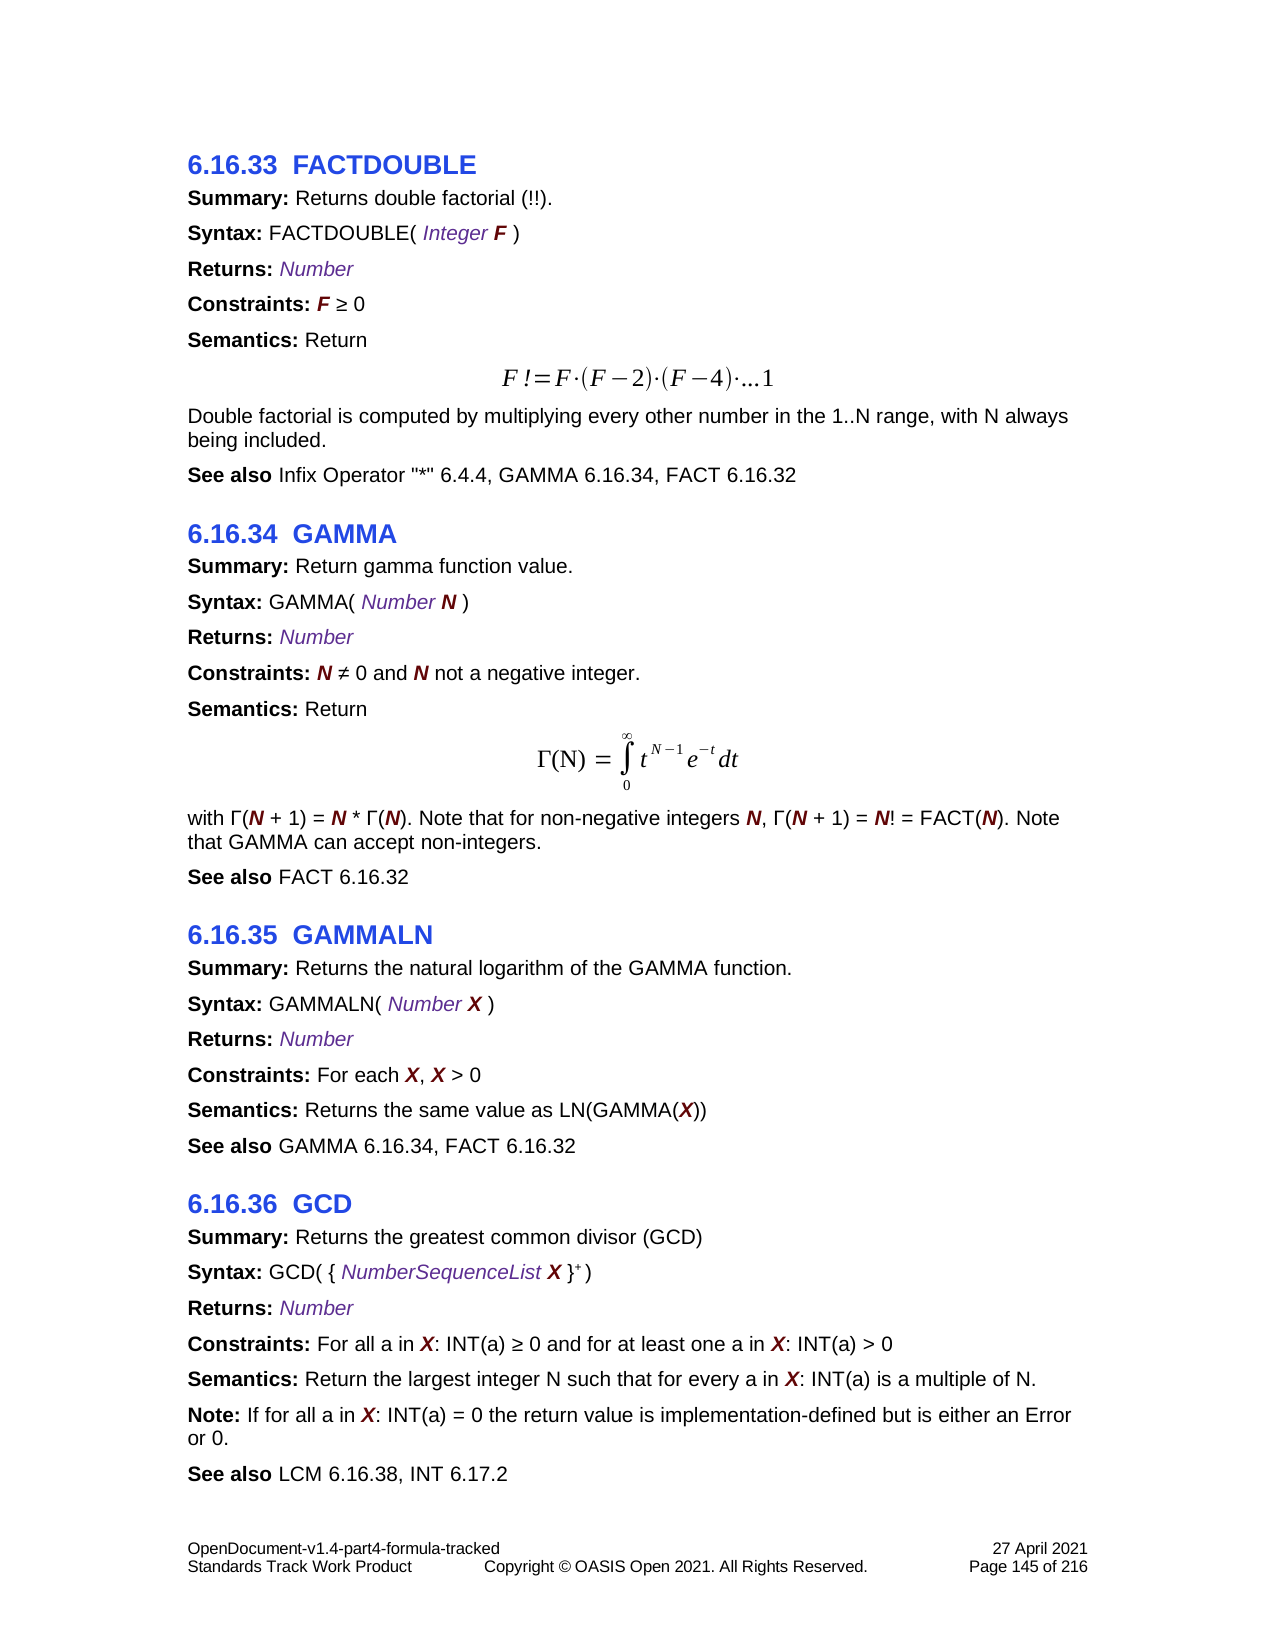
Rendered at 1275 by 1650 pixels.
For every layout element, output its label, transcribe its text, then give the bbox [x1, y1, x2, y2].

text Syntax: GAMMALN( Number X ) [187, 992, 1088, 1016]
text Summary: Returns the natural logarithm of the GAMMA function. [187, 956, 1088, 980]
text Semantics: Return [187, 328, 1088, 352]
text Double factorial is computed by multiplying every other number in the 1..N range, with N always being included. [187, 405, 1088, 452]
text See also FACT 6.16.32 [187, 866, 1088, 889]
text Constraints: F ≥ 0 [187, 293, 1088, 316]
text Semantics: Return the largest integer N such that for every a in X: INT(a) is a multiple of N. [187, 1368, 1088, 1391]
text Returns: Number [187, 1296, 1088, 1320]
text Syntax: GAMMA( Number N ) [187, 590, 1088, 614]
text with Γ(N + 1) = N * Γ(N). Note that for non-negative integers N, Γ(N + 1) = N! = FACT(N). Note that GAMMA can accept non-integers. [187, 807, 1088, 854]
text Constraints: For each X, X > 0 [187, 1063, 1088, 1087]
text Summary: Return gamma function value. [187, 554, 1088, 578]
subtitle GAMMALN [187, 920, 1088, 950]
text Constraints: For all a in X: INT(a) ≥ 0 and for at least one a in X: INT(a) > 0 [187, 1332, 1088, 1356]
text Constraints: N ≠ 0 and N not a negative integer. [187, 661, 1088, 685]
subtitle FACTDOUBLE [187, 150, 1088, 180]
text Syntax: GCD( { NumberSequenceList X }+ ) [187, 1261, 1088, 1284]
text See also Infix Operator "*" 6.4.4, GAMMA 6.16.34, FACT 6.16.32 [187, 464, 1088, 487]
text Summary: Returns the greatest common divisor (GCD) [187, 1225, 1088, 1249]
text Returns: Number [187, 257, 1088, 281]
text Semantics: Return [187, 697, 1088, 721]
subtitle GAMMA [187, 518, 1088, 548]
subtitle GCD [187, 1189, 1088, 1219]
text Note: If for all a in X: INT(a) = 0 the return value is implementation-defined but is either an Error or 0. [187, 1403, 1088, 1450]
text Semantics: Returns the same value as LN(GAMMA(X)) [187, 1099, 1088, 1122]
text Summary: Returns double factorial (!!). [187, 186, 1088, 209]
text Returns: Number [187, 626, 1088, 649]
text See also LCM 6.16.38, INT 6.17.2 [187, 1462, 1088, 1486]
text Syntax: FACTDOUBLE( Integer F ) [187, 222, 1088, 245]
text See also GAMMA 6.16.34, FACT 6.16.32 [187, 1134, 1088, 1158]
text Returns: Number [187, 1028, 1088, 1051]
